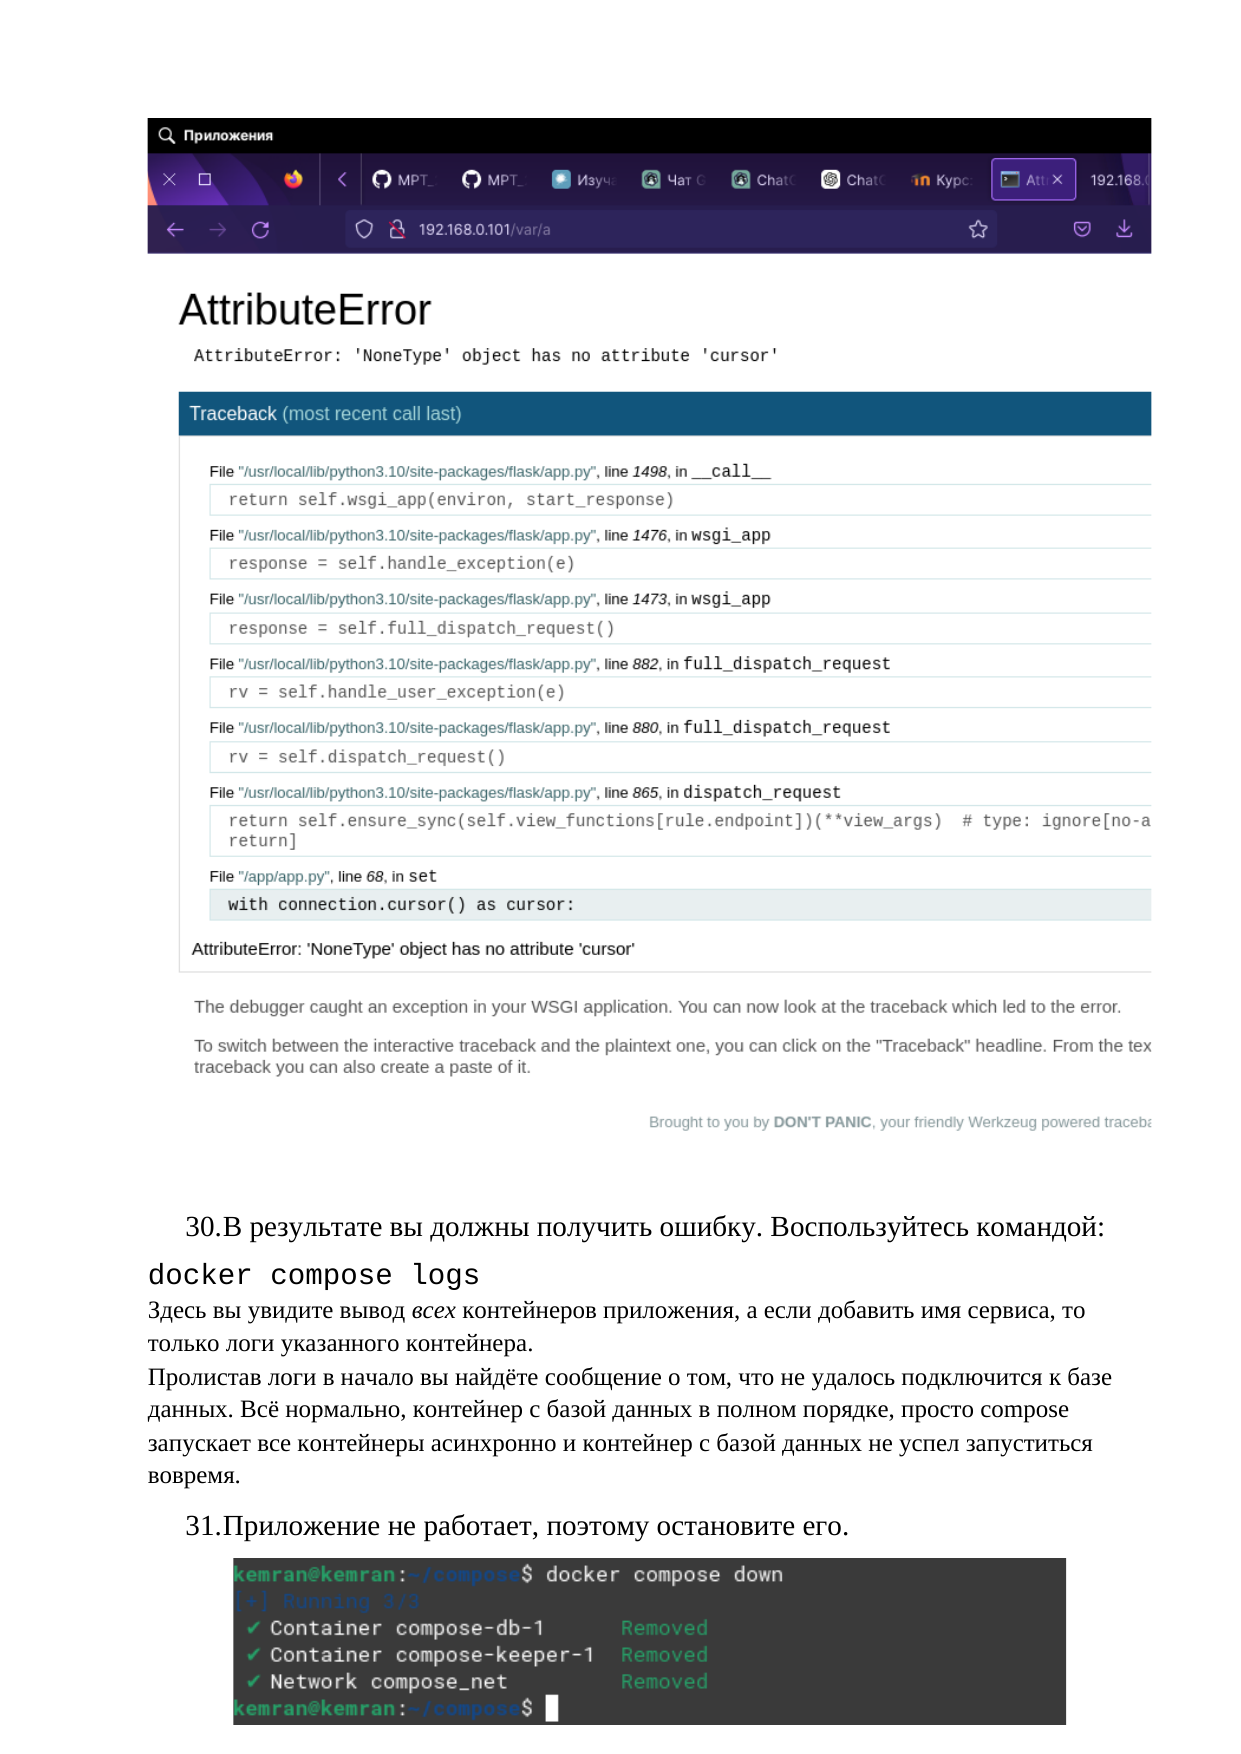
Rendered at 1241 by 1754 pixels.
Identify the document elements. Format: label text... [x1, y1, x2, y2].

picture [233, 1558, 1067, 1725]
list В результате вы должны получить ошибку. Воспользуйтесь командой: [185, 1209, 1152, 1243]
text Здесь вы увидите вывод всех контейнеров приложения, а если добавить имя сервиса, то только логи указанного контейнера. Пролистав логи в начало вы найдёте сообщение о том, что не удалось подключится к базе данных. Всё нормально, контейнер с базой данных в полном порядке, просто compose запускает все контейнеры асинхронно и контейнер с базой данных не успел запуститься вовремя. [148, 1296, 1152, 1489]
text docker compose logs [148, 1260, 1152, 1293]
picture [147, 118, 1152, 1158]
list Приложение не работает, поэтому остановите его. [185, 1508, 1152, 1542]
